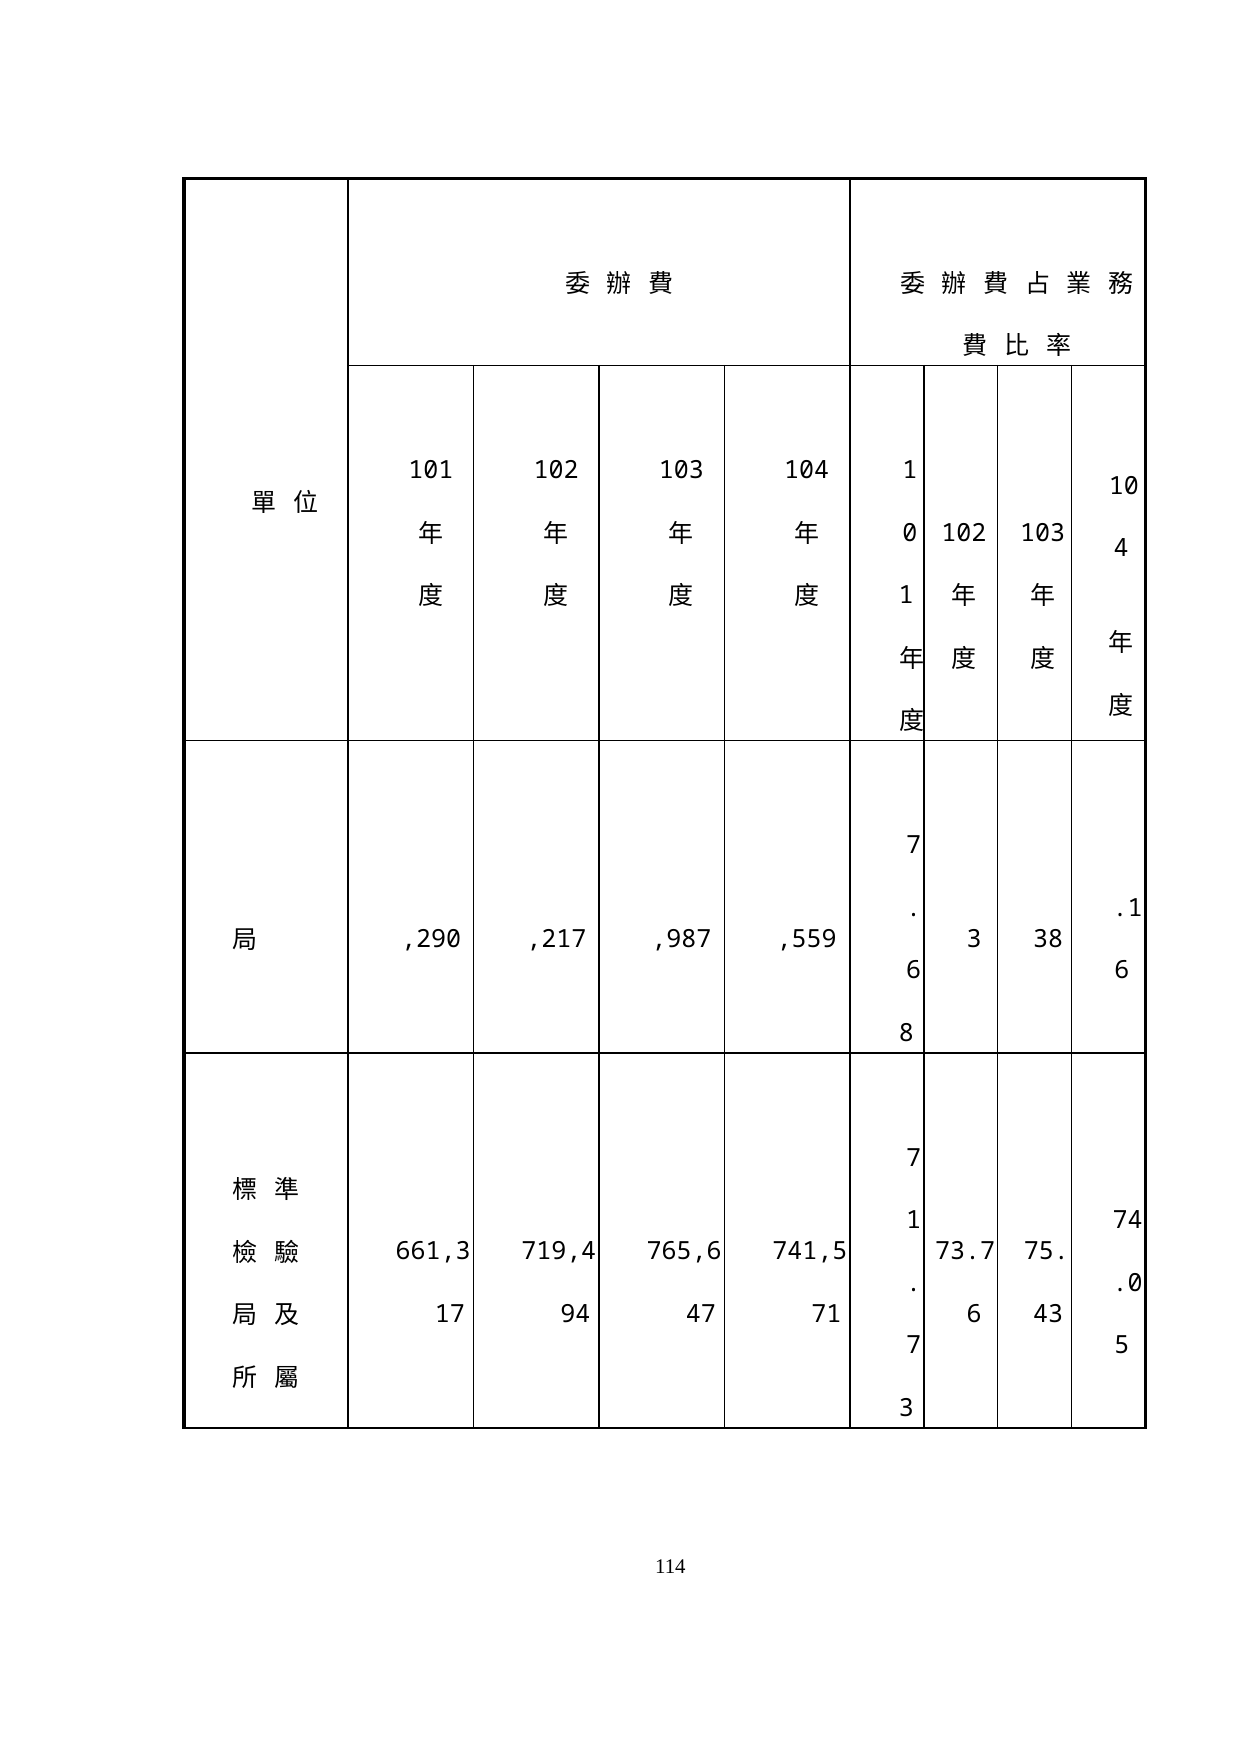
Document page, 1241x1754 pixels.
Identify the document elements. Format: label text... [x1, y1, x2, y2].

table_cell 741,571 [725, 1054, 849, 1427]
table_cell 719,494 [474, 1054, 598, 1427]
table_cell ,559 [725, 741, 849, 1052]
table_cell 104年度 [725, 366, 849, 740]
table_cell ,217 [474, 741, 598, 1052]
table_cell 103 年度 [998, 366, 1071, 740]
table_cell 73.76 [925, 1054, 997, 1427]
table_cell ,290 [349, 741, 473, 1052]
table_cell 765,647 [600, 1054, 724, 1427]
table_cell 661,317 [349, 1054, 473, 1427]
table_cell 101年度 [349, 366, 473, 740]
table_cell 102 年度 [925, 366, 997, 740]
table_cell 104 年度 [1072, 366, 1144, 740]
table_cell 102年度 [474, 366, 598, 740]
table_cell .16 [1072, 741, 1144, 1052]
table_cell 74.05 [1072, 1054, 1144, 1427]
table_cell 75.43 [998, 1054, 1071, 1427]
table_header 單位 [186, 180, 347, 740]
table_cell ,987 [600, 741, 724, 1052]
table_cell 38 [998, 741, 1071, 1052]
table_header 委辦費 [349, 180, 849, 365]
table_cell 標準檢驗局及所屬 [186, 1054, 347, 1427]
table_cell 7.68 [851, 741, 923, 1052]
table_cell 局 [186, 741, 347, 1052]
table_header 委辦費占業務費比率 [851, 180, 1144, 365]
table_cell 71.73 [851, 1054, 923, 1427]
table_cell 103年度 [600, 366, 724, 740]
table_cell 3 [925, 741, 997, 1052]
table_cell 101 年度 [851, 366, 923, 740]
